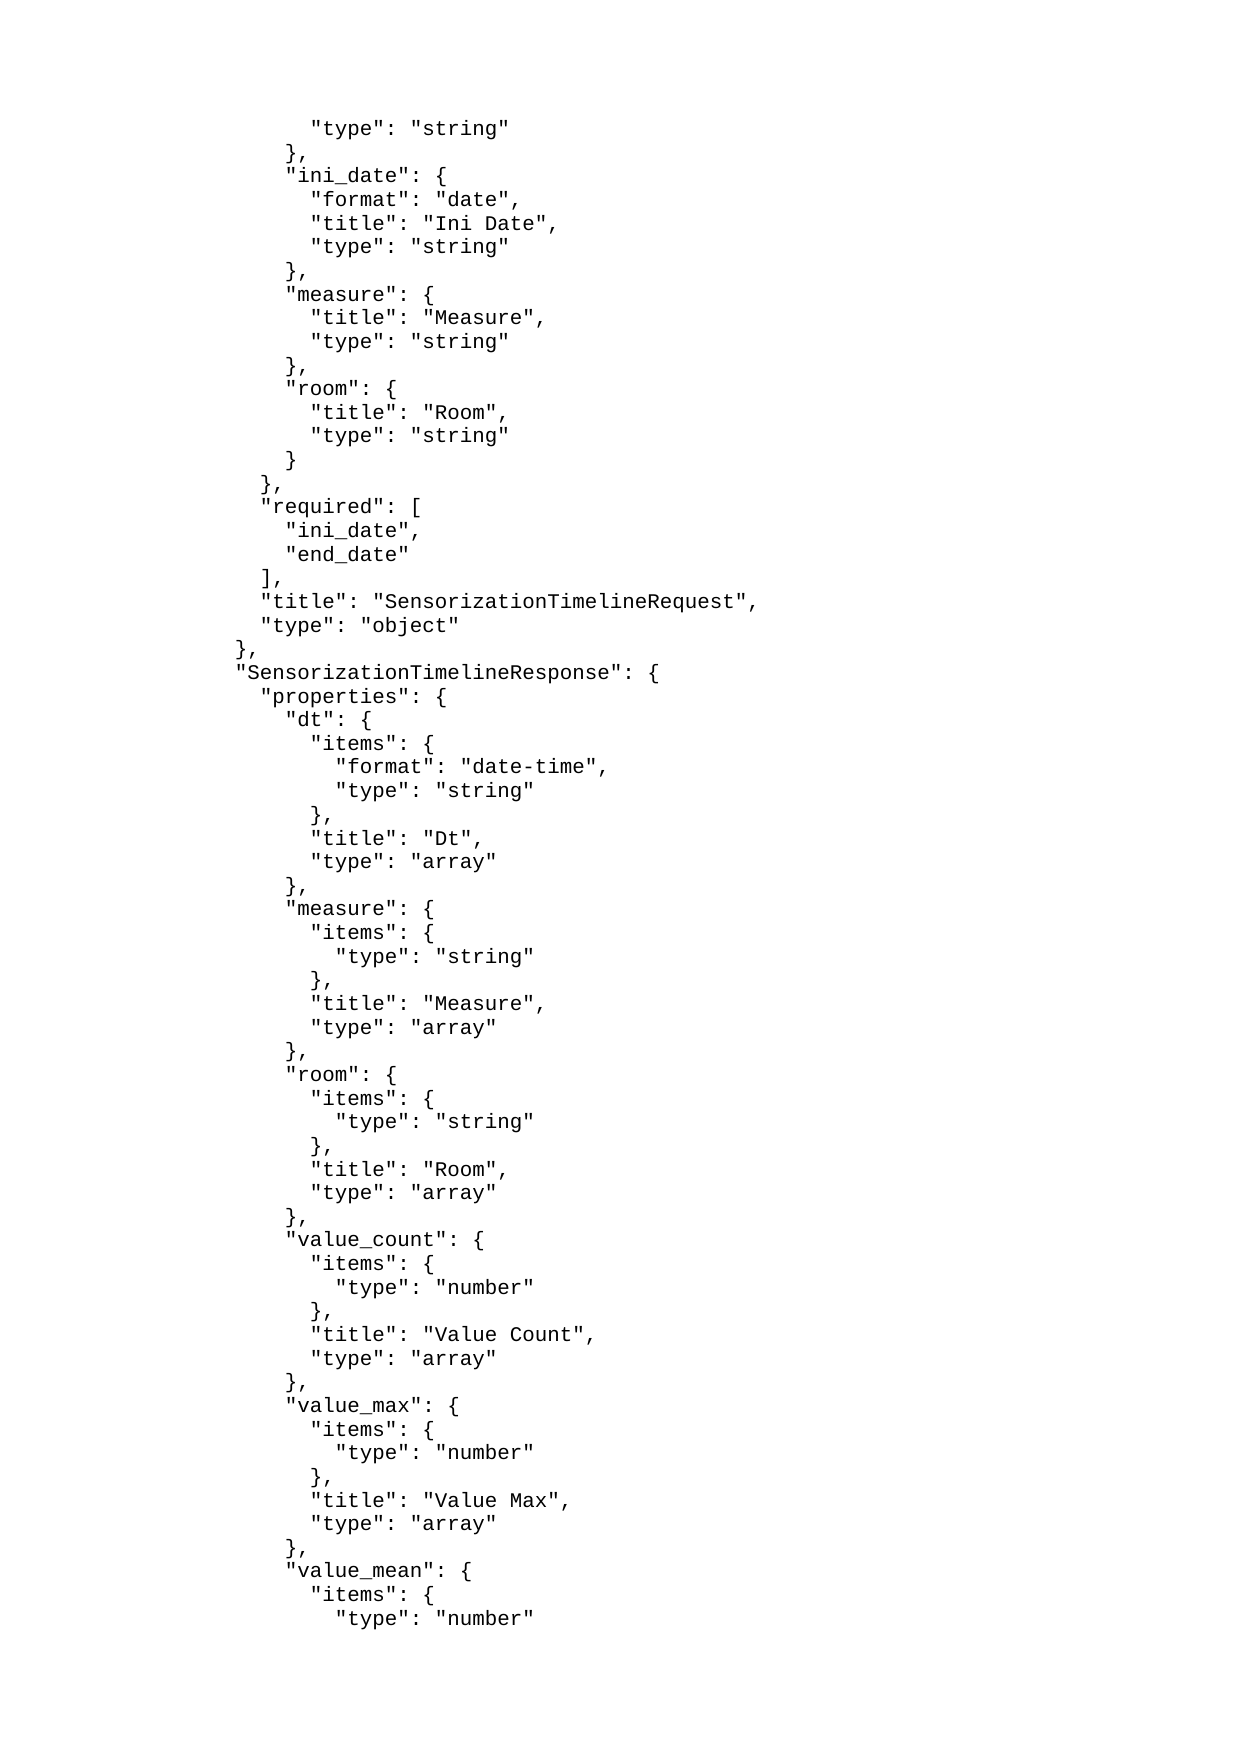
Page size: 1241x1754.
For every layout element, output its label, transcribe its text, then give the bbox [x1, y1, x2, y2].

text "dt": { [118, 709, 1122, 733]
text "type": "string" [118, 946, 1122, 969]
text }, [118, 1537, 1122, 1561]
text "type": "number" [118, 1277, 1122, 1300]
text "format": "date-time", [118, 757, 1122, 780]
text "ini_date", [118, 520, 1122, 544]
text "type": "string" [118, 426, 1122, 449]
text "properties": { [118, 686, 1122, 709]
text "items": { [118, 1088, 1122, 1111]
text "type": "number" [118, 1608, 1122, 1631]
text "value_count": { [118, 1229, 1122, 1253]
text }, [118, 354, 1122, 378]
text "items": { [118, 1253, 1122, 1277]
text "type": "array" [118, 1017, 1122, 1040]
text "title": "Value Count", [118, 1324, 1122, 1348]
text "title": "Measure", [118, 993, 1122, 1017]
text "type": "array" [118, 851, 1122, 875]
text }, [118, 638, 1122, 662]
text "type": "array" [118, 1348, 1122, 1371]
text "SensorizationTimelineResponse": { [118, 662, 1122, 686]
text "type": "string" [118, 1111, 1122, 1135]
text }, [118, 142, 1122, 165]
text "title": "Measure", [118, 307, 1122, 331]
text "title": "Dt", [118, 827, 1122, 851]
text "type": "number" [118, 1442, 1122, 1466]
text "items": { [118, 1419, 1122, 1442]
text "required": [ [118, 496, 1122, 520]
text "type": "array" [118, 1513, 1122, 1537]
text "room": { [118, 378, 1122, 402]
text "type": "string" [118, 118, 1122, 142]
text }, [118, 875, 1122, 898]
text "type": "array" [118, 1182, 1122, 1206]
text "type": "string" [118, 331, 1122, 354]
text "type": "object" [118, 615, 1122, 638]
text }, [118, 473, 1122, 496]
text "type": "string" [118, 236, 1122, 260]
text }, [118, 969, 1122, 993]
text }, [118, 1300, 1122, 1324]
text "ini_date": { [118, 165, 1122, 189]
text "measure": { [118, 898, 1122, 922]
text "type": "string" [118, 780, 1122, 804]
text "title": "Room", [118, 402, 1122, 426]
text "end_date" [118, 544, 1122, 567]
text }, [118, 1371, 1122, 1395]
text } [118, 449, 1122, 473]
text "title": "Ini Date", [118, 213, 1122, 236]
text }, [118, 1040, 1122, 1064]
text "value_max": { [118, 1395, 1122, 1419]
text "title": "Value Max", [118, 1489, 1122, 1513]
text ], [118, 567, 1122, 591]
text "title": "Room", [118, 1158, 1122, 1182]
text "room": { [118, 1064, 1122, 1088]
text "items": { [118, 733, 1122, 757]
text "title": "SensorizationTimelineRequest", [118, 591, 1122, 615]
text }, [118, 1135, 1122, 1158]
text }, [118, 1206, 1122, 1229]
text "measure": { [118, 284, 1122, 307]
text "format": "date", [118, 189, 1122, 213]
text "items": { [118, 1584, 1122, 1608]
text }, [118, 1466, 1122, 1489]
text }, [118, 804, 1122, 827]
text "value_mean": { [118, 1561, 1122, 1584]
text "items": { [118, 922, 1122, 946]
text }, [118, 260, 1122, 284]
